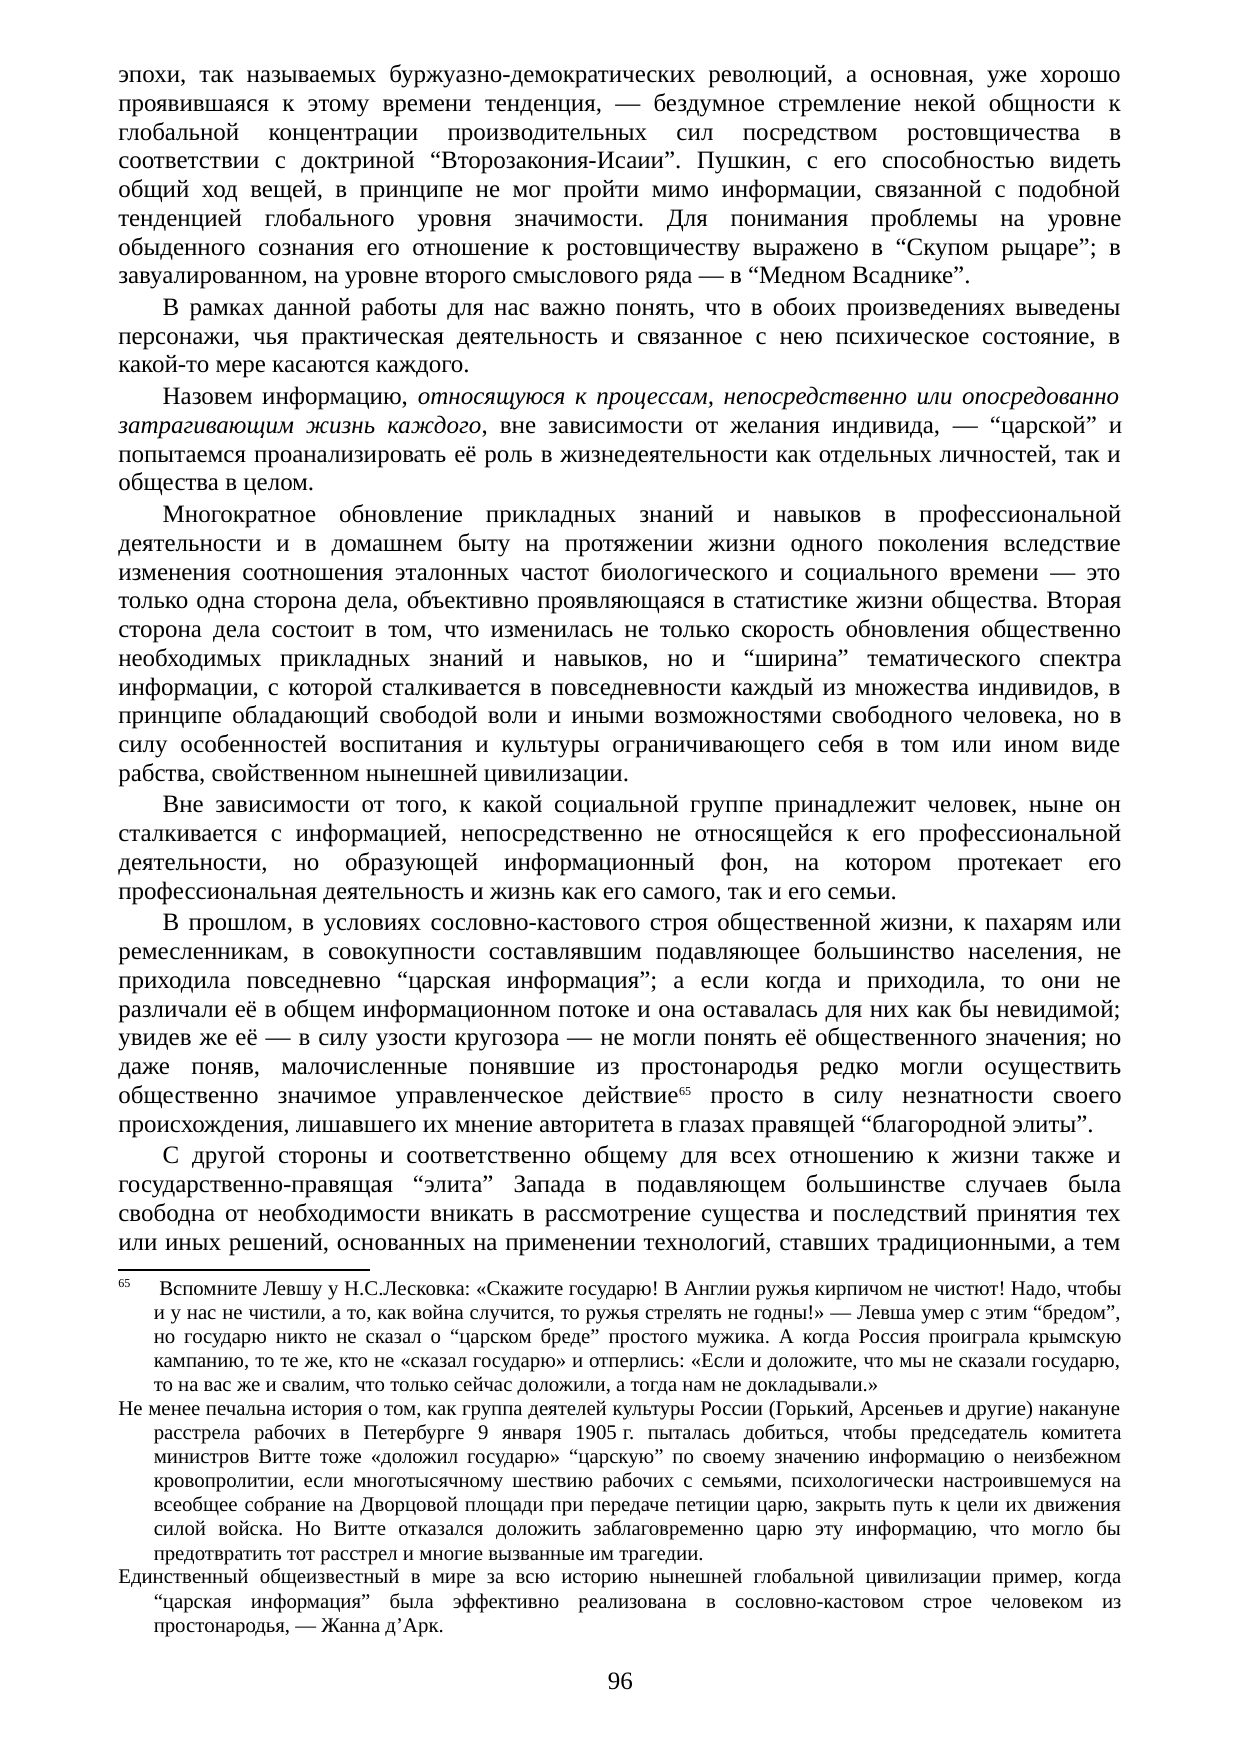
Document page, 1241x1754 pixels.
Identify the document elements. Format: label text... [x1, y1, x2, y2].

text Не менее печальна история о том, как группа деятелей культуры России (Горький, Арсеньев и другие) накануне расстрела рабочих в Петербурге 9 января 1905 г. пыталась добиться, чтобы председатель комитета министров Витте тоже «доложил государю» “царскую” по своему значению информацию о неизбежном кровопролитии, если многотысячному шествию рабочих с семьями, психологически настроившемуся на всеобщее собрание на Дворцовой площади при передаче петиции царю, закрыть путь к цели их движения силой войска. Но Витте отказался доложить заблаговременно царю эту информацию, что могло бы предотвратить тот расстрел и многие вызванные им трагедии. [118, 1396, 1122, 1564]
text Многократное обновление прикладных знаний и навыков в профессиональной деятельности и в домашнем быту на протяжении жизни одного поколения вследствие изменения соотношения эталонных частот биологического и социального времени — это только одна сторона дела, объективно проявляющаяся в статистике жизни общества. Вторая сторона дела состоит в том, что изменилась не только скорость обновления общественно необходимых прикладных знаний и навыков, но и “ширина” тематического спектра информации, с которой сталкивается в повседневности каждый из множества индивидов, в принципе обладающий свободой воли и иными возможностями свободного человека, но в силу особенностей воспитания и культуры ограничивающего себя в том или ином виде рабства, свойственном нынешней цивилизации. [118, 499, 1122, 787]
text Вне зависимости от того, к какой социальной группе принадлежит человек, ныне он сталкивается с информацией, непосредственно не относящейся к его профессиональной деятельности, но образующей информационный фон, на котором протекает его профессиональная деятельность и жизнь как его самого, так и его семьи. [118, 789, 1122, 904]
text Единственный общеизвестный в мире за всю историю нынешней глобальной цивилизации пример, когда “царская информация” была эффективно реализована в сословно-кастовом строе человеком из простонародья, — Жанна д’Арк. [118, 1564, 1122, 1637]
text эпохи, так называемых буржуазно-демократических революций, а основная, уже хорошо проявившаяся к этому времени тенденция, — бездумное стремление некой общности к глобальной концентрации производительных сил посредством ростовщичества в соответствии с доктриной “Второзакония-Исаии”. Пушкин, с его способностью видеть общий ход вещей, в принципе не мог пройти мимо информации, связанной с подобной тенденцией глобального уровня значимости. Для понимания проблемы на уровне обыденного сознания его отношение к ростовщичеству выражено в “Скупом рыцаре”; в завуалированном, на уровне второго смыслового ряда — в “Медном Всаднике”. [118, 59, 1122, 289]
text В рамках данной работы для нас важно понять, что в обоих произведениях выведены персонажи, чья практическая деятельность и связанное с нею психическое состояние, в какой-то мере касаются каждого. [118, 292, 1122, 378]
text Назовем информацию, относящуюся к процессам, непосредственно или опосредованно затрагивающим жизнь каждого, вне зависимости от желания индивида, — “царской” и попытаемся проанализировать её роль в жизнедеятельности как отдельных личностей, так и общества в целом. [118, 381, 1122, 496]
text Вспомните Левшу у Н.С.Лесковка: «Скажите государю! В Англии ружья кирпичом не чистют! Надо, чтобы и у нас не чистили, а то, как война случится, то ружья стрелять не годны!» — Левша умер с этим “бредом”, но государю никто не сказал о “царском бреде” простого мужика. А когда Россия проиграла крымскую кампанию, то те же, кто не «сказал государю» и отперлись: «Если и доложите, что мы не сказали государю, то на вас же и свалим, что только сейчас доложили, а тогда нам не докладывали.» [118, 1276, 1122, 1396]
text В прошлом, в условиях сословно-кастового строя общественной жизни, к пахарям или ремесленникам, в совокупности составлявшим подавляющее большинство населения, не приходила повседневно “царская информация”; а если когда и приходила, то они не различали её в общем информационном потоке и она оставалась для них как бы невидимой; увидев же её — в силу узости кругозора — не могли понять её общественного значения; но даже поняв, малочисленные понявшие из простонародья редко могли осуществить общественно значимое управленческое действие просто в силу незнатности своего происхождения, лишавшего их мнение авторитета в глазах правящей “благородной элиты”. [118, 907, 1122, 1137]
text С другой стороны и соответственно общему для всех отношению к жизни также и государственно-правящая “элита” Запада в подавляющем большинстве случаев была свободна от необходимости вникать в рассмотрение существа и последствий принятия тех или иных решений, основанных на применении технологий, ставших традиционными, а тем [118, 1140, 1122, 1255]
